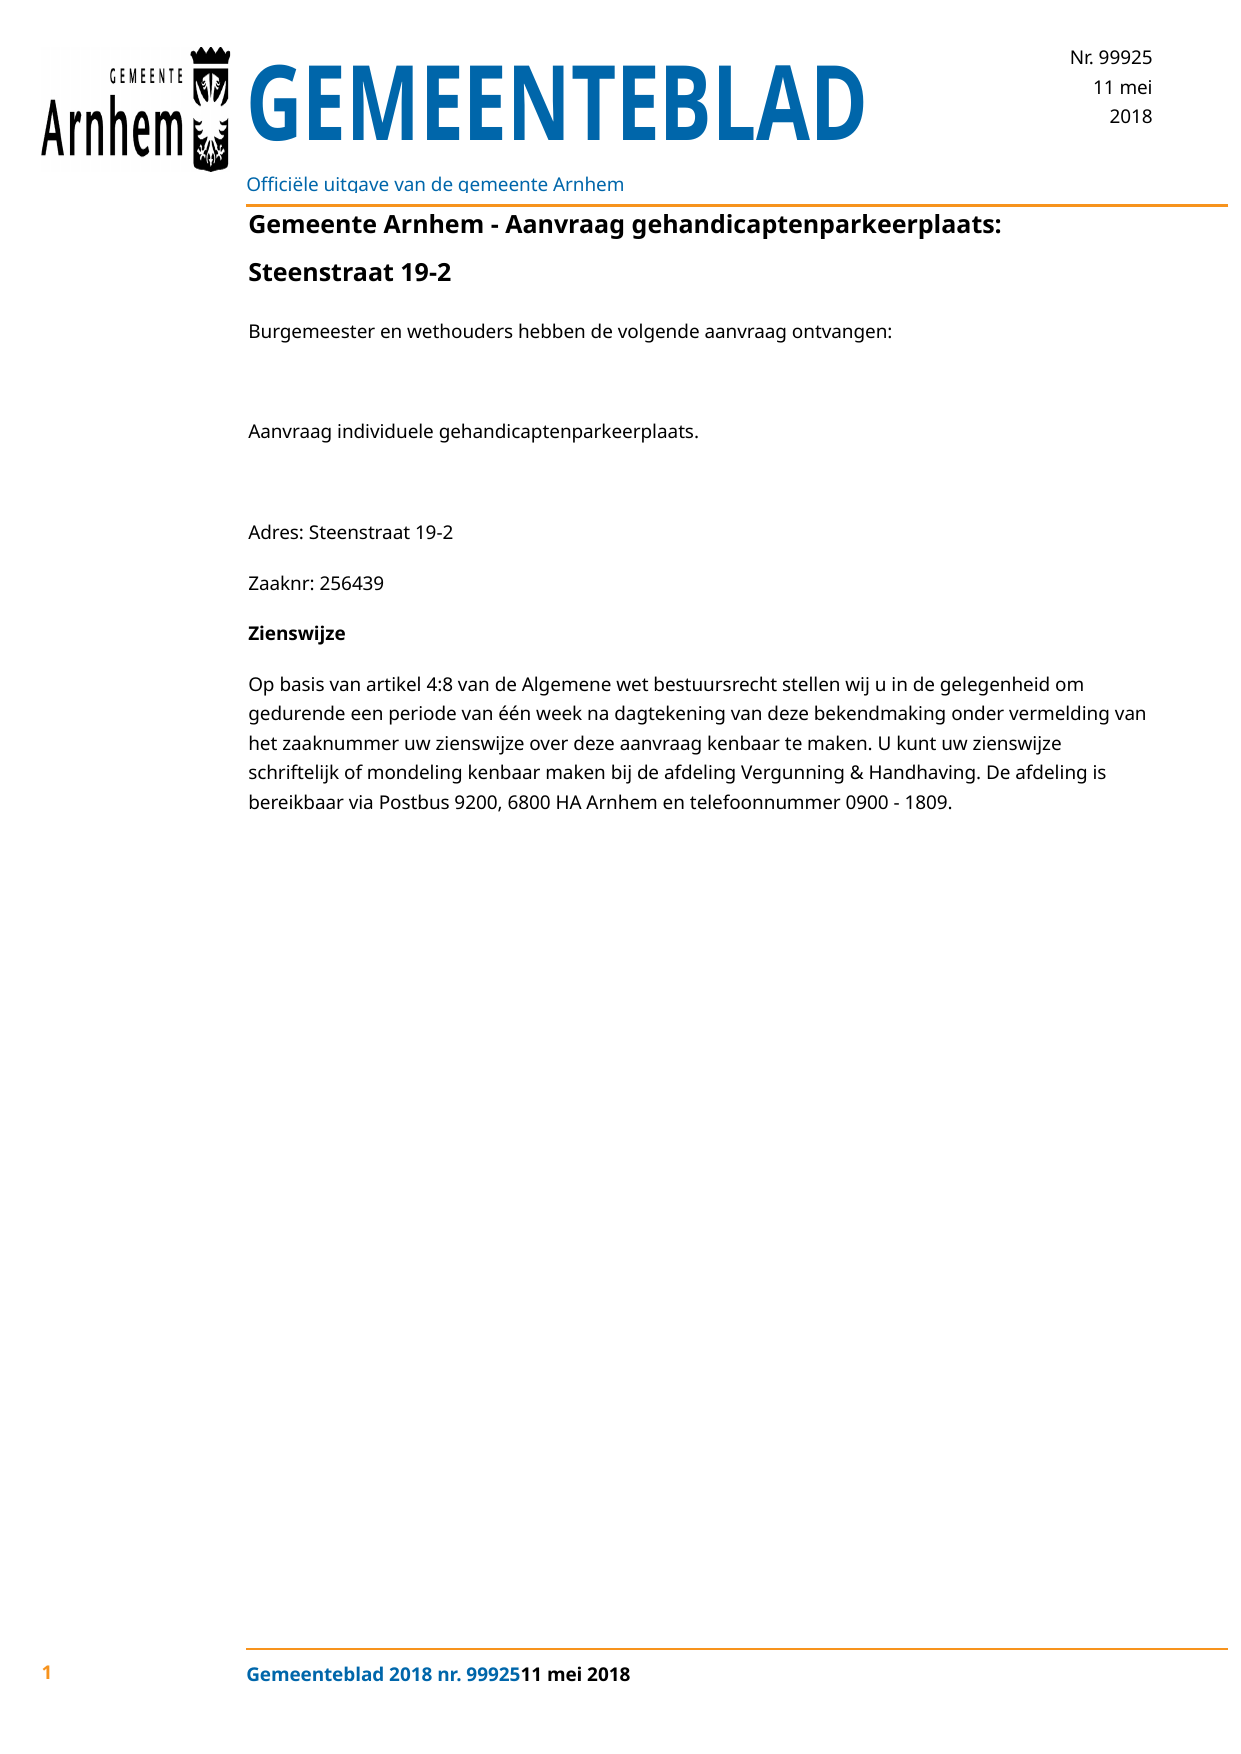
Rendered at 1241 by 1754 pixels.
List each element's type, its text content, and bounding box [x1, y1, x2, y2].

text Gemeente Arnhem - Aanvraag gehandicaptenparkeerplaats: Steenstraat 19-2 [248, 207, 1152, 288]
picture [41, 47, 231, 172]
text Op basis van artikel 4:8 van de Algemene wet bestuursrecht stellen wij u in de gelegenheid om gedurende een periode van één week na dagtekening van deze bekendmaking onder vermelding van het zaaknummer uw zienswijze over deze aanvraag kenbaar te maken. U kunt uw zienswijze schriftelijk of mondeling kenbaar maken bij de afdeling Vergunning & Handhaving. De afdeling is bereikbaar via Postbus 9200, 6800 HA Arnhem en telefoonnummer 0900 - 1809. [248, 671, 1152, 815]
text Zienswijze [248, 620, 1152, 646]
text Burgemeester en wethouders hebben de volgende aanvraag ontvangen: [248, 318, 1152, 344]
text Aanvraag individuele gehandicaptenparkeerplaats. [248, 419, 1152, 444]
text Adres: Steenstraat 19-2 [248, 519, 1152, 545]
text Zaaknr: 256439 [248, 570, 1152, 596]
